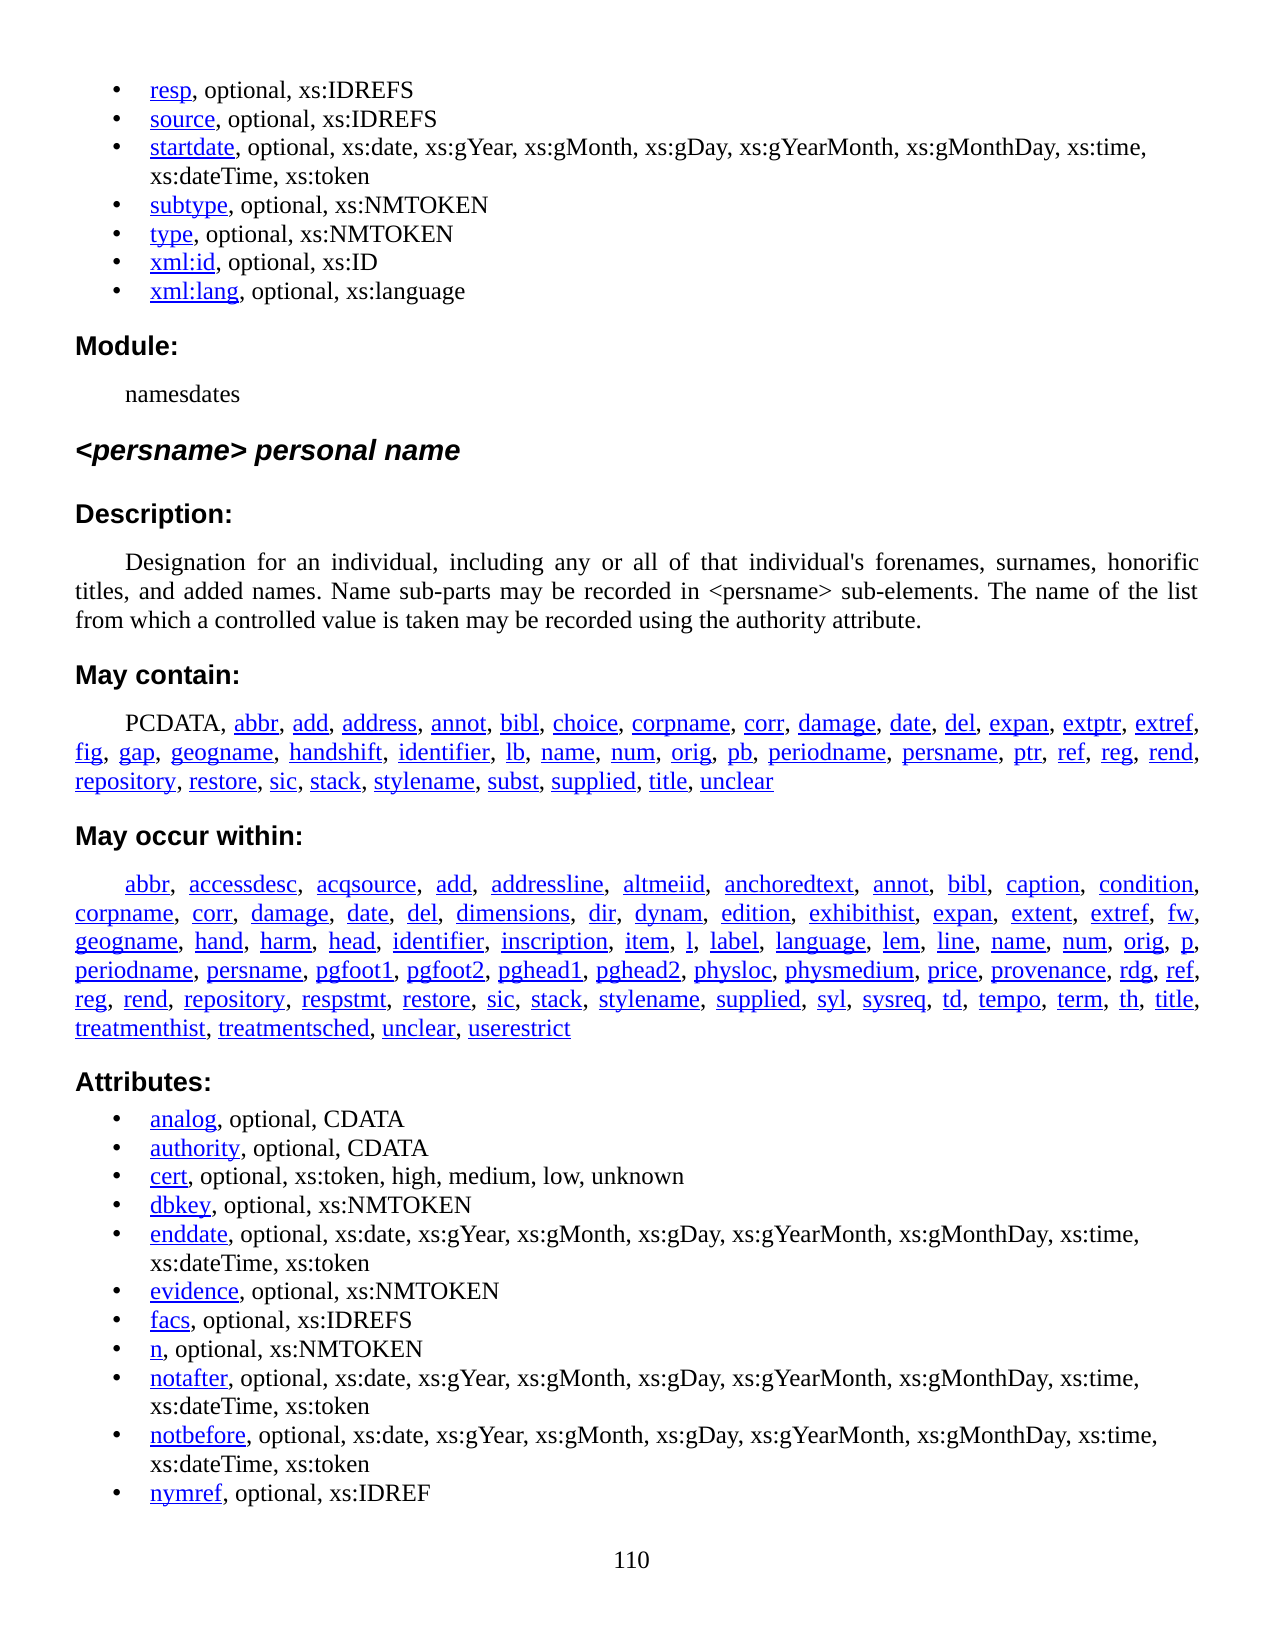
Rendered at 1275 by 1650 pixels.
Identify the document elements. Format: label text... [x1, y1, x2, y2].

list evidence, optional, xs:NMTOKEN [112, 1276, 1200, 1305]
list notafter, optional, xs:date, xs:gYear, xs:gMonth, xs:gDay, xs:gYearMonth, xs:gMonthDay, xs:time, xs:dateTime, xs:token [112, 1363, 1200, 1420]
list startdate, optional, xs:date, xs:gYear, xs:gMonth, xs:gDay, xs:gYearMonth, xs:gMonthDay, xs:time, xs:dateTime, xs:token [112, 132, 1200, 190]
subtitle Attributes: [75, 1066, 1200, 1098]
list subtype, optional, xs:NMTOKEN [112, 190, 1200, 219]
list source, optional, xs:IDREFS [112, 104, 1200, 132]
list dbkey, optional, xs:NMTOKEN [112, 1190, 1200, 1219]
list n, optional, xs:NMTOKEN [112, 1334, 1200, 1363]
list cert, optional, xs:token, high, medium, low, unknown [112, 1161, 1200, 1190]
list enddate, optional, xs:date, xs:gYear, xs:gMonth, xs:gDay, xs:gYearMonth, xs:gMonthDay, xs:time, xs:dateTime, xs:token [112, 1219, 1200, 1276]
text PCDATA, abbr, add, address, annot, bibl, choice, corpname, corr, damage, date, del, expan, extptr, extref, fig, gap, geogname, handshift, identifier, lb, name, num, orig, pb, periodname, persname, ptr, ref, reg, rend, repository, restore, sic, stack, stylename, subst, supplied, title, unclear [75, 708, 1200, 794]
list nymref, optional, xs:IDREF [112, 1478, 1200, 1506]
subtitle May contain: [75, 659, 1200, 690]
text abbr, accessdesc, acqsource, add, addressline, altmeiid, anchoredtext, annot, bibl, caption, condition, corpname, corr, damage, date, del, dimensions, dir, dynam, edition, exhibithist, expan, extent, extref, fw, geogname, hand, harm, head, identifier, inscription, item, l, label, language, lem, line, name, num, orig, p, periodname, persname, pgfoot1, pgfoot2, pghead1, pghead2, physloc, physmedium, price, provenance, rdg, ref, reg, rend, repository, respstmt, restore, sic, stack, stylename, supplied, syl, sysreq, td, tempo, term, th, title, treatmenthist, treatmentsched, unclear, userestrict [75, 869, 1200, 1041]
text Designation for an individual, including any or all of that individual's forenames, surnames, honorific titles, and added names. Name sub-parts may be recorded in <persname> sub-elements. The name of the list from which a controlled value is taken may be recorded using the authority attribute. [75, 547, 1200, 634]
list resp, optional, xs:IDREFS [112, 75, 1200, 104]
subtitle Module: [75, 330, 1200, 361]
list authority, optional, CDATA [112, 1133, 1200, 1161]
list xml:lang, optional, xs:language [112, 276, 1200, 305]
list xml:id, optional, xs:ID [112, 247, 1200, 276]
subtitle Description: [75, 498, 1200, 529]
list notbefore, optional, xs:date, xs:gYear, xs:gMonth, xs:gDay, xs:gYearMonth, xs:gMonthDay, xs:time, xs:dateTime, xs:token [112, 1420, 1200, 1478]
subtitle May occur within: [75, 819, 1200, 851]
text namesdates [75, 379, 1200, 408]
list type, optional, xs:NMTOKEN [112, 219, 1200, 247]
list analog, optional, CDATA [112, 1104, 1200, 1133]
subtitle <persname> personal name [75, 433, 1200, 467]
list facs, optional, xs:IDREFS [112, 1305, 1200, 1334]
